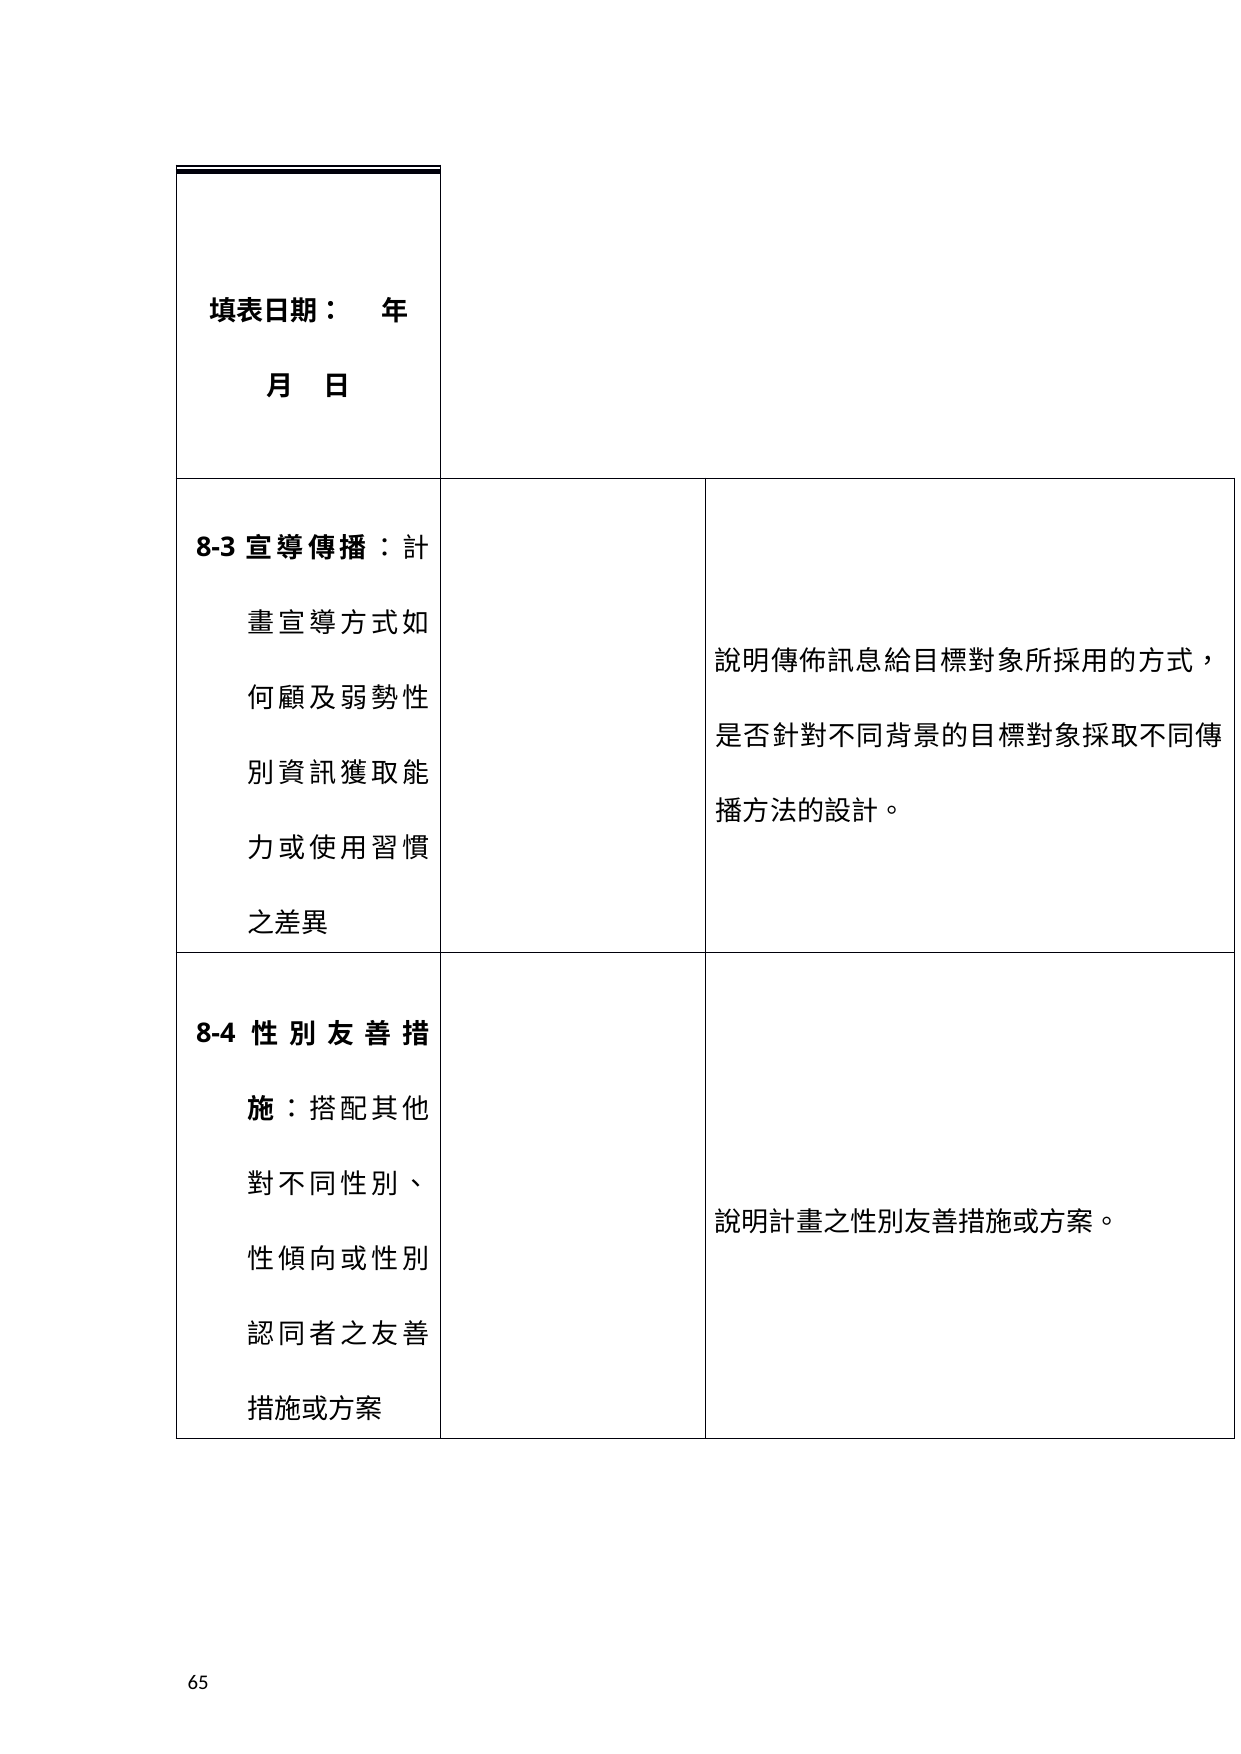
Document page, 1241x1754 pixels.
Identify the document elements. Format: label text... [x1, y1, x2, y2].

table_cell [441, 953, 705, 1438]
table_cell [441, 479, 705, 952]
table_cell 說明計畫之性別友善措施或方案。 [706, 953, 1234, 1438]
table_cell 8-3宣導傳播：計畫宣導方式如何顧及弱勢性別資訊獲取能力或使用習慣之差異 [177, 479, 440, 952]
table_cell 說明傳佈訊息給目標對象所採用的方式，是否針對不同背景的目標對象採取不同傳播方法的設計。 [706, 479, 1234, 952]
table_cell 8-4性別友善措施：搭配其他對不同性別、性傾向或性別認同者之友善措施或方案 [177, 953, 440, 1438]
table_header 填表日期： 年 月 日 [177, 174, 440, 477]
